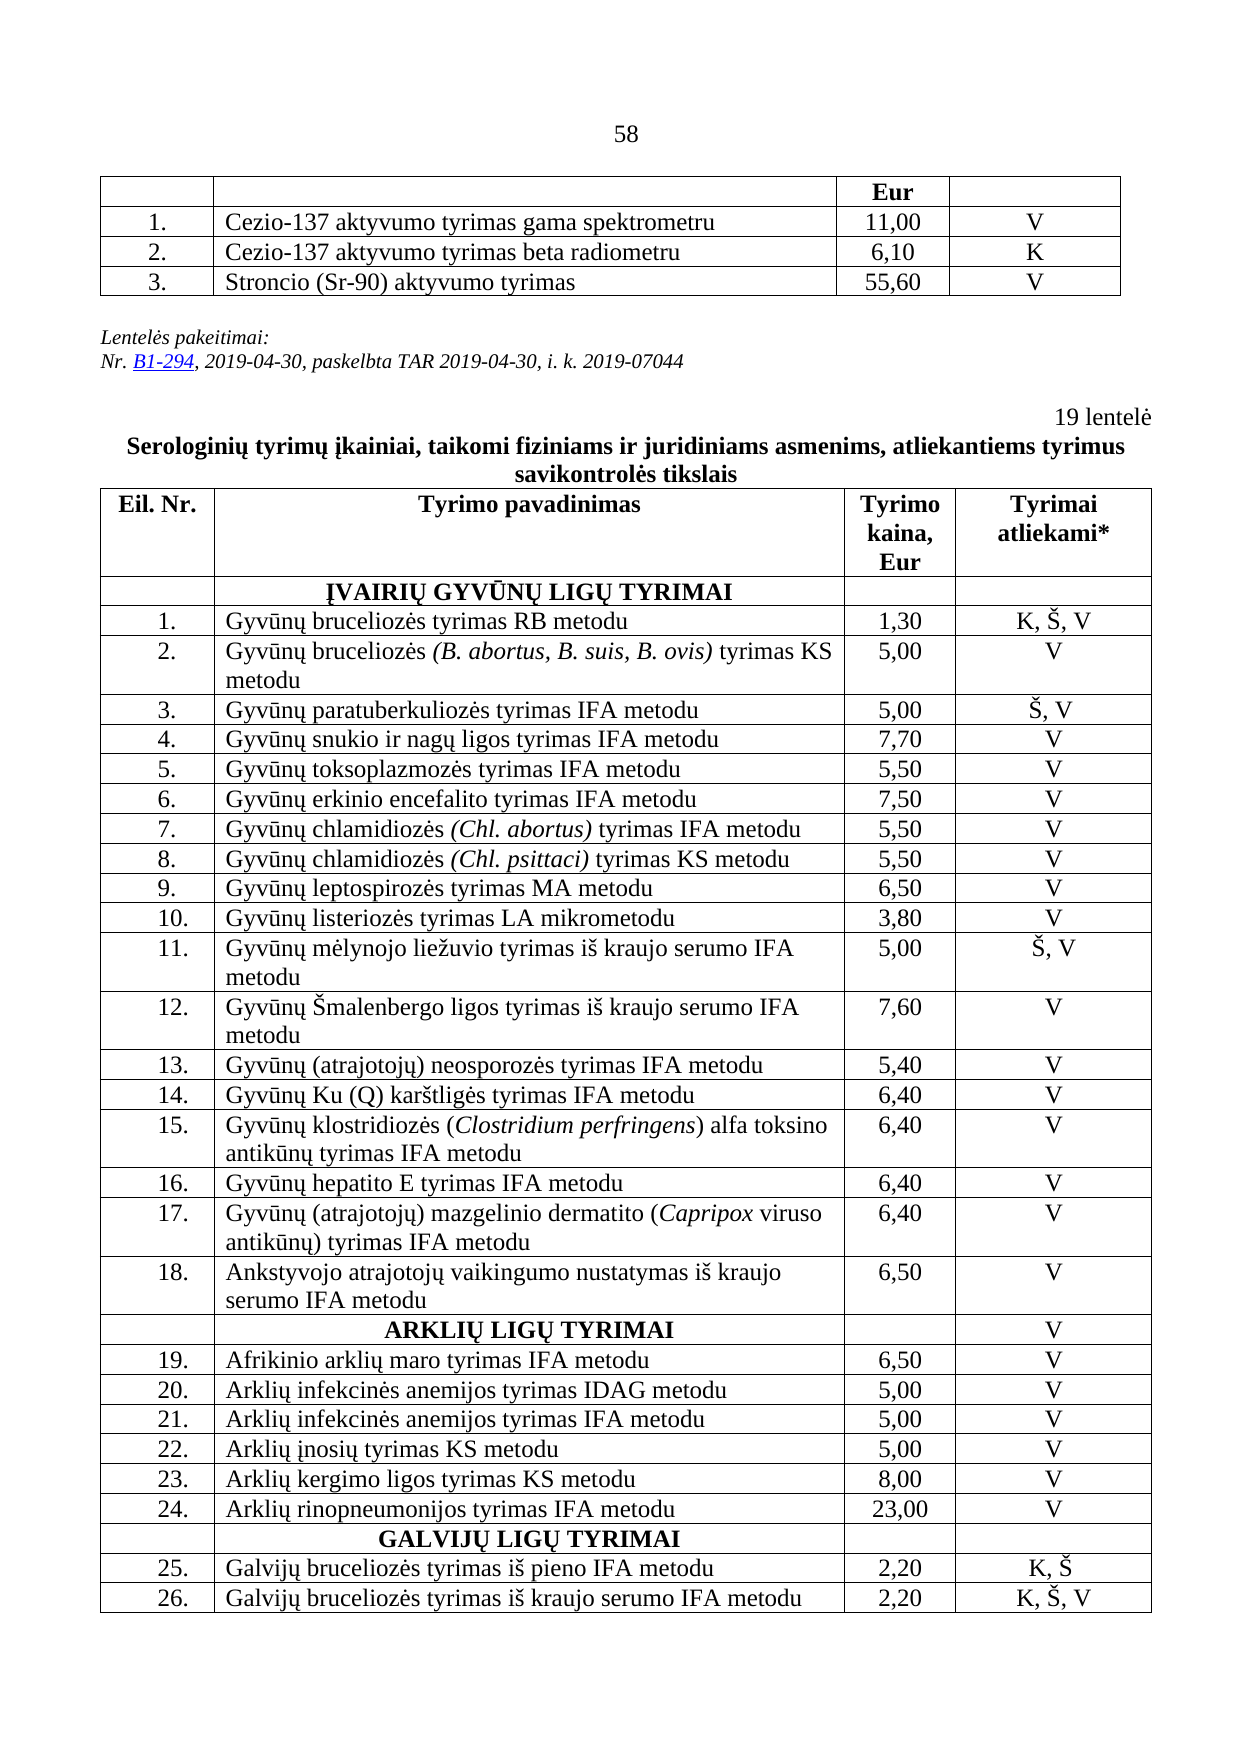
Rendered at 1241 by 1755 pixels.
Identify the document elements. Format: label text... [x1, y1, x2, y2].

table_cell Gyvūnų chlamidiozės (Chl. psittaci) tyrimas KS metodu [215, 844, 844, 872]
table_cell V [956, 1110, 1151, 1167]
table_cell 24. [101, 1494, 214, 1523]
table_cell K [950, 237, 1120, 266]
table_cell V [956, 1168, 1151, 1197]
table_cell [101, 1524, 214, 1552]
table_cell Gyvūnų toksoplazmozės tyrimas IFA metodu [215, 754, 844, 783]
table_cell 4. [101, 725, 214, 753]
table_cell Gyvūnų hepatito E tyrimas IFA metodu [215, 1168, 844, 1197]
table_cell V [956, 1315, 1151, 1344]
table_cell Arklių infekcinės anemijos tyrimas IFA metodu [215, 1405, 844, 1433]
table_cell 5,40 [845, 1050, 955, 1079]
text 19 lentelė [225, 402, 1152, 431]
table_cell GALVIJŲ LIGŲ TYRIMAI [215, 1524, 844, 1552]
table_header Tyrimai atliekami* [956, 489, 1151, 576]
table_cell K, Š, V [956, 1583, 1151, 1612]
table_cell 9. [101, 874, 214, 902]
table_cell Cezio-137 aktyvumo tyrimas gama spektrometru [214, 207, 836, 236]
text Nr. B1-294, 2019-04-30, paskelbta TAR 2019-04-30, i. k. 2019-07044 [100, 349, 1152, 373]
table_cell 5,50 [845, 844, 955, 872]
table_cell V [956, 725, 1151, 753]
table_cell [845, 1315, 955, 1344]
table_cell 16. [101, 1168, 214, 1197]
table_cell Gyvūnų klostridiozės (Clostridium perfringens) alfa toksino antikūnų tyrimas IFA metodu [215, 1110, 844, 1167]
table_header Eil. Nr. [101, 489, 214, 576]
table_cell Gyvūnų Ku (Q) karštligės tyrimas IFA metodu [215, 1080, 844, 1109]
table_cell 5,00 [845, 933, 955, 991]
table_cell 12. [101, 992, 214, 1049]
table_cell Gyvūnų bruceliozės (B. abortus, B. suis, B. ovis) tyrimas KS metodu [215, 636, 844, 694]
table_header Tyrimo pavadinimas [215, 489, 844, 576]
table_cell V [956, 636, 1151, 694]
table_cell 18. [101, 1257, 214, 1314]
table_cell Cezio-137 aktyvumo tyrimas beta radiometru [214, 237, 836, 266]
table_cell Galvijų bruceliozės tyrimas iš pieno IFA metodu [215, 1554, 844, 1582]
table_cell Gyvūnų (atrajotojų) mazgelinio dermatito (Capripox viruso antikūnų) tyrimas IFA metodu [215, 1198, 844, 1256]
table_header [950, 177, 1120, 206]
table_cell V [956, 1464, 1151, 1493]
table_cell 3. [101, 267, 213, 295]
table_cell 3. [101, 695, 214, 723]
table_cell 2. [101, 237, 213, 266]
table_cell 26. [101, 1583, 214, 1612]
table_cell 8. [101, 844, 214, 872]
table_cell 23. [101, 1464, 214, 1493]
table_cell 22. [101, 1434, 214, 1463]
table_cell 55,60 [837, 267, 949, 295]
table_cell 14. [101, 1080, 214, 1109]
table_cell 1. [101, 207, 213, 236]
table_cell 5,50 [845, 754, 955, 783]
table_cell ĮVAIRIŲ GYVŪNŲ LIGŲ TYRIMAI [215, 577, 844, 605]
table_cell Arklių kergimo ligos tyrimas KS metodu [215, 1464, 844, 1493]
table_cell V [950, 207, 1120, 236]
table_cell Arklių įnosių tyrimas KS metodu [215, 1434, 844, 1463]
table_cell V [956, 754, 1151, 783]
table_cell V [956, 1050, 1151, 1079]
table_cell V [956, 1198, 1151, 1256]
table_cell 5,00 [845, 1405, 955, 1433]
table_cell V [956, 1257, 1151, 1314]
table_header Tyrimo kaina, Eur [845, 489, 955, 576]
table_cell V [956, 1345, 1151, 1374]
table_cell 5,00 [845, 1375, 955, 1403]
table_cell V [956, 784, 1151, 813]
table_cell 2,20 [845, 1583, 955, 1612]
table_cell 8,00 [845, 1464, 955, 1493]
table_cell 2,20 [845, 1554, 955, 1582]
table_cell [845, 577, 955, 605]
table_cell 5,00 [845, 695, 955, 723]
table_cell [956, 1524, 1151, 1552]
table_cell Afrikinio arklių maro tyrimas IFA metodu [215, 1345, 844, 1374]
table_cell V [956, 874, 1151, 902]
table_cell [956, 577, 1151, 605]
table_cell Gyvūnų Šmalenbergo ligos tyrimas iš kraujo serumo IFA metodu [215, 992, 844, 1049]
table_cell 7,60 [845, 992, 955, 1049]
table_cell 13. [101, 1050, 214, 1079]
table_cell Arklių rinopneumonijos tyrimas IFA metodu [215, 1494, 844, 1523]
table_cell V [956, 1375, 1151, 1403]
table_cell 5,50 [845, 814, 955, 843]
table_cell 6. [101, 784, 214, 813]
table_cell 19. [101, 1345, 214, 1374]
table_cell Gyvūnų erkinio encefalito tyrimas IFA metodu [215, 784, 844, 813]
table_cell 1. [101, 606, 214, 635]
table_cell 6,50 [845, 874, 955, 902]
table_cell V [950, 267, 1120, 295]
table_header Eur [837, 177, 949, 206]
table_cell Arklių infekcinės anemijos tyrimas IDAG metodu [215, 1375, 844, 1403]
table_cell Galvijų bruceliozės tyrimas iš kraujo serumo IFA metodu [215, 1583, 844, 1612]
table_cell Gyvūnų (atrajotojų) neosporozės tyrimas IFA metodu [215, 1050, 844, 1079]
table_cell V [956, 814, 1151, 843]
table_cell 10. [101, 903, 214, 932]
table_cell 15. [101, 1110, 214, 1167]
table_cell 5,00 [845, 636, 955, 694]
table_cell Stroncio (Sr-90) aktyvumo tyrimas [214, 267, 836, 295]
table_cell 1,30 [845, 606, 955, 635]
table_cell 7. [101, 814, 214, 843]
table_cell 23,00 [845, 1494, 955, 1523]
table_cell 17. [101, 1198, 214, 1256]
table_cell 6,10 [837, 237, 949, 266]
table_cell 7,50 [845, 784, 955, 813]
table_cell 25. [101, 1554, 214, 1582]
table_header [101, 177, 213, 206]
table_cell V [956, 1434, 1151, 1463]
table_cell V [956, 1405, 1151, 1433]
table_cell V [956, 844, 1151, 872]
text Lentelės pakeitimai: [100, 325, 1152, 349]
table_cell 5,00 [845, 1434, 955, 1463]
table_cell V [956, 1080, 1151, 1109]
table_cell 6,40 [845, 1168, 955, 1197]
table_cell [101, 577, 214, 605]
table_header [214, 177, 836, 206]
text Serologinių tyrimų įkainiai, taikomi fiziniams ir juridiniams asmenims, atliekantiems tyrimus savikontrolės tikslais [100, 431, 1152, 488]
table_cell [101, 1315, 214, 1344]
table_cell 6,50 [845, 1257, 955, 1314]
table_cell 2. [101, 636, 214, 694]
table_cell Gyvūnų chlamidiozės (Chl. abortus) tyrimas IFA metodu [215, 814, 844, 843]
table_cell Gyvūnų snukio ir nagų ligos tyrimas IFA metodu [215, 725, 844, 753]
table_cell Gyvūnų listeriozės tyrimas LA mikrometodu [215, 903, 844, 932]
table_cell Š, V [956, 933, 1151, 991]
table_cell 5. [101, 754, 214, 783]
table_cell Gyvūnų mėlynojo liežuvio tyrimas iš kraujo serumo IFA metodu [215, 933, 844, 991]
table_cell 3,80 [845, 903, 955, 932]
table_cell Ankstyvojo atrajotojų vaikingumo nustatymas iš kraujo serumo IFA metodu [215, 1257, 844, 1314]
table_cell Gyvūnų leptospirozės tyrimas MA metodu [215, 874, 844, 902]
table_cell 7,70 [845, 725, 955, 753]
table_cell V [956, 903, 1151, 932]
table_cell Gyvūnų bruceliozės tyrimas RB metodu [215, 606, 844, 635]
table_cell 11,00 [837, 207, 949, 236]
table_cell 6,40 [845, 1080, 955, 1109]
table_cell 6,40 [845, 1110, 955, 1167]
table_cell 21. [101, 1405, 214, 1433]
table_cell 11. [101, 933, 214, 991]
table_cell 20. [101, 1375, 214, 1403]
table_cell K, Š, V [956, 606, 1151, 635]
table_cell Š, V [956, 695, 1151, 723]
table_cell ARKLIŲ LIGŲ TYRIMAI [215, 1315, 844, 1344]
table_cell [845, 1524, 955, 1552]
table_cell K, Š [956, 1554, 1151, 1582]
table_cell Gyvūnų paratuberkuliozės tyrimas IFA metodu [215, 695, 844, 723]
table_cell V [956, 1494, 1151, 1523]
table_cell 6,50 [845, 1345, 955, 1374]
table_cell V [956, 992, 1151, 1049]
table_cell 6,40 [845, 1198, 955, 1256]
